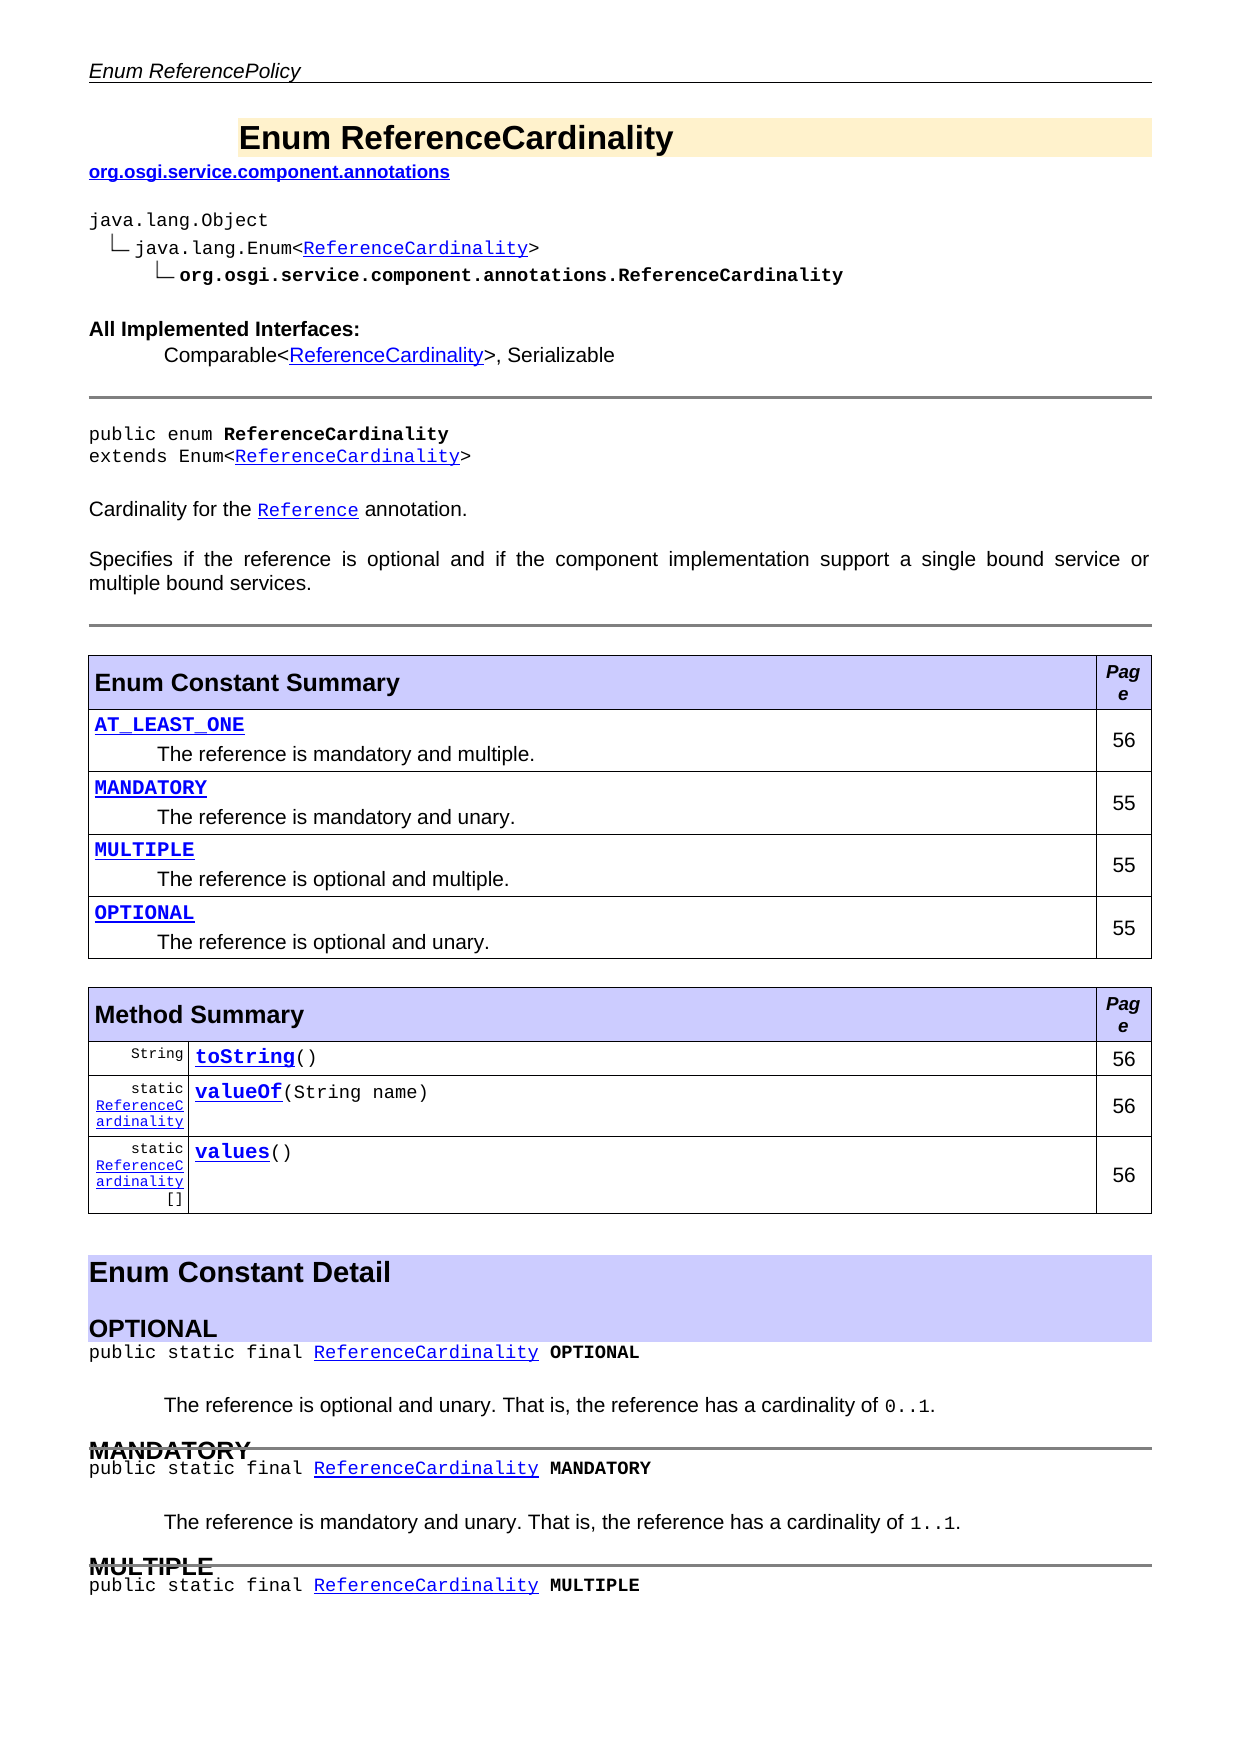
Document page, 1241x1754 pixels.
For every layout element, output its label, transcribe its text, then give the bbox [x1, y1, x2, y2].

table_header Method Summary [89, 988, 1096, 1041]
text java.lang.Enum<ReferenceCardinality> [88, 232, 1152, 260]
table_header Enum Constant Summary [89, 656, 1096, 709]
subtitle All Implemented Interfaces: [88, 317, 1152, 341]
text Cardinality for the Reference annotation. [88, 497, 1152, 522]
subtitle Enum Constant Detail [88, 1255, 1152, 1288]
text org.osgi.service.component.annotations.ReferenceCardinality [88, 260, 1152, 287]
table_cell MULTIPLE The reference is optional and multiple. [89, 835, 1096, 896]
table_cell MANDATORY The reference is mandatory and unary. [89, 772, 1096, 833]
table_cell valueOf(String name) [189, 1076, 1096, 1136]
text Comparable<ReferenceCardinality>, Serializable [163, 343, 1152, 367]
table_cell 57 [1097, 1137, 1151, 1212]
table_cell AT_LEAST_ONE The reference is mandatory and multiple. [89, 710, 1096, 771]
text public static final ReferenceCardinality OPTIONAL [88, 1342, 1152, 1364]
table_cell 57 [1097, 710, 1151, 771]
picture [156, 260, 180, 282]
table_cell OPTIONAL The reference is optional and unary. [89, 897, 1096, 958]
table_cell 56 [1097, 772, 1151, 833]
table_cell static ReferenceCardinality[] [89, 1137, 188, 1212]
table_cell static ReferenceCardinality [89, 1076, 188, 1136]
table_cell 57 [1097, 1076, 1151, 1136]
table_cell String [89, 1042, 188, 1075]
subtitle Enum ReferenceCardinality [238, 118, 1152, 157]
text Specifies if the reference is optional and if the component implementation support a single bound service or multiple bound services. [88, 547, 1152, 595]
text public enum ReferenceCardinality [88, 425, 1152, 446]
text The reference is optional and unary. That is, the reference has a cardinality of 0..1. [163, 1393, 1152, 1418]
table_cell toString() [189, 1042, 1096, 1075]
table_header Page [1097, 988, 1151, 1041]
subtitle OPTIONAL [88, 1314, 1152, 1342]
text public static final ReferenceCardinality MULTIPLE [88, 1576, 1152, 1597]
table_cell 56 [1097, 897, 1151, 958]
picture [111, 232, 135, 255]
text extends Enum<ReferenceCardinality> [88, 446, 1152, 468]
table_cell 56 [1097, 835, 1151, 896]
text org.osgi.service.component.annotations [88, 160, 1152, 182]
table_header Page [1097, 656, 1151, 709]
table_cell 57 [1097, 1042, 1151, 1075]
text The reference is mandatory and unary. That is, the reference has a cardinality of 1..1. [163, 1509, 1152, 1535]
text java.lang.Object [88, 211, 1152, 232]
table_cell values() [189, 1137, 1096, 1212]
text public static final ReferenceCardinality MANDATORY [88, 1459, 1152, 1480]
